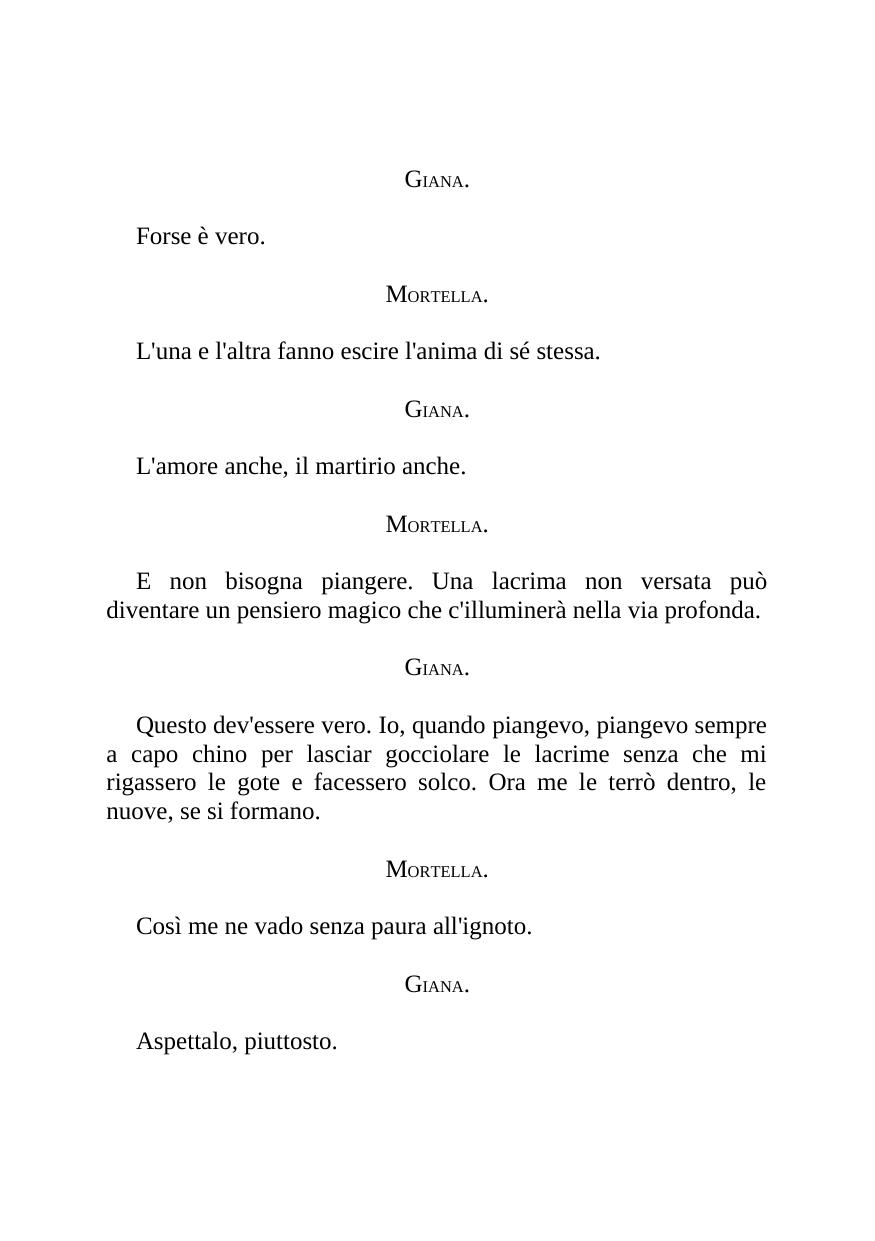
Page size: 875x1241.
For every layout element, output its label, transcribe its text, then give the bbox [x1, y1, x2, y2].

text L'amore anche, il martirio anche. [106, 451, 768, 480]
text E non bisogna piangere. Una lacrima non versata può diventare un pensiero magico che c'illuminerà nella via profonda. [106, 566, 768, 624]
text Mortella. [106, 509, 768, 537]
text Giana. [106, 164, 768, 192]
text Aspettalo, piuttosto. [106, 1026, 768, 1055]
text Giana. [106, 394, 768, 422]
text Giana. [106, 652, 768, 681]
text Giana. [106, 969, 768, 997]
text Così me ne vado senza paura all'ignoto. [106, 911, 768, 940]
text L'una e l'altra fanno escire l'anima di sé stessa. [106, 336, 768, 365]
text Mortella. [106, 854, 768, 882]
text Mortella. [106, 279, 768, 307]
text Forse è vero. [106, 221, 768, 250]
text Questo dev'essere vero. Io, quando piangevo, piangevo sempre a capo chino per lasciar gocciolare le lacrime senza che mi rigassero le gote e facessero solco. Ora me le terrò dentro, le nuove, se si formano. [106, 710, 768, 825]
